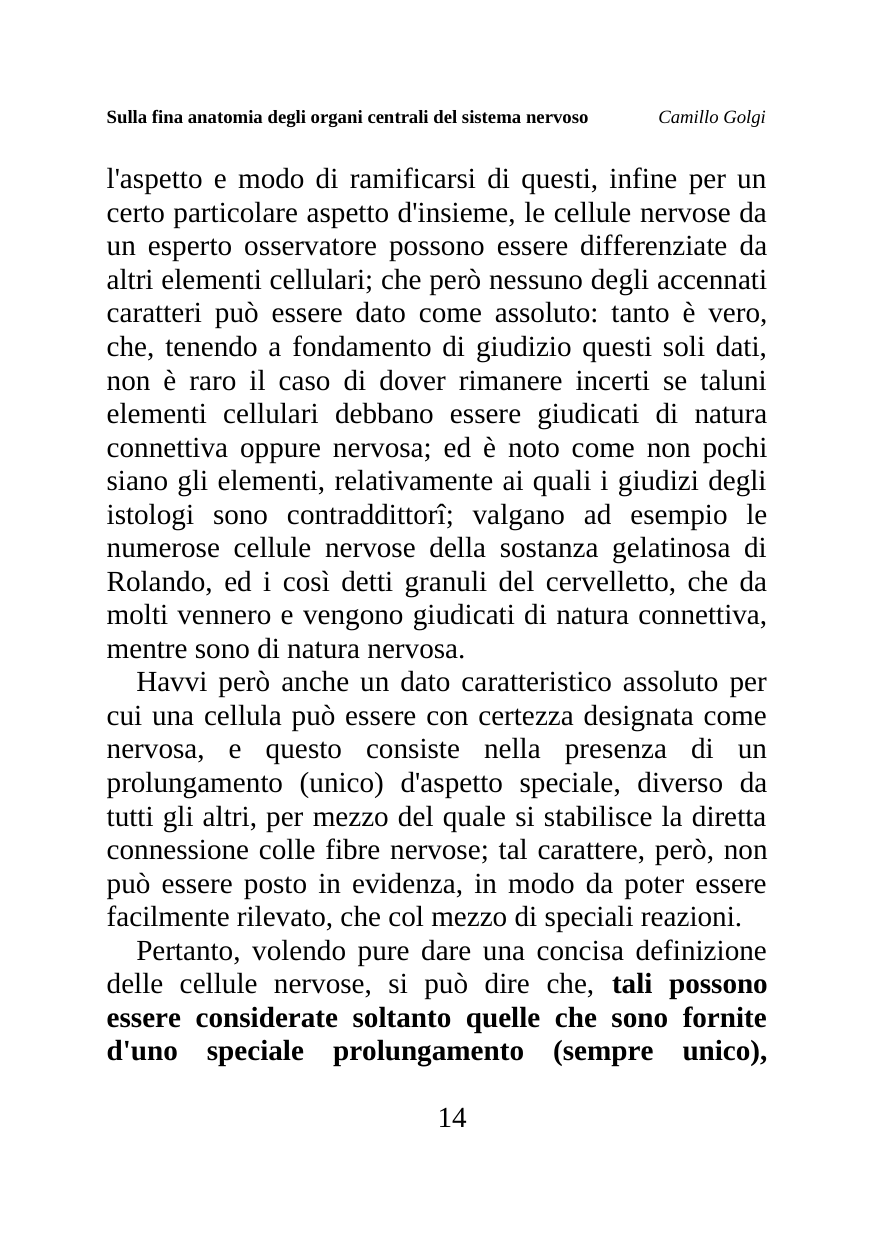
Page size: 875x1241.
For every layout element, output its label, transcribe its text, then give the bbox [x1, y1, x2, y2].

text Pertanto, volendo pure dare una concisa definizione delle cellule nervose, si può dire che, tali possono essere considerate soltanto quelle che sono fornite d'uno speciale prolungamento (sempre unico), [106, 933, 768, 1067]
text Havvi però anche un dato caratteristico assoluto per cui una cellula può essere con certezza designata come nervosa, e questo consiste nella presenza di un prolungamento (unico) d'aspetto speciale, diverso da tutti gli altri, per mezzo del quale si stabilisce la diretta connessione colle fibre nervose; tal carattere, però, non può essere posto in evidenza, in modo da poter essere facilmente rilevato, che col mezzo di speciali reazioni. [106, 664, 768, 933]
text l'aspetto e modo di ramificarsi di questi, infine per un certo particolare aspetto d'insieme, le cellule nervose da un esperto osservatore possono essere differenziate da altri elementi cellulari; che però nessuno degli accennati caratteri può essere dato come assoluto: tanto è vero, che, tenendo a fondamento di giudizio questi soli dati, non è raro il caso di dover rimanere incerti se taluni elementi cellulari debbano essere giudicati di natura connettiva oppure nervosa; ed è noto come non pochi siano gli elementi, relativamente ai quali i giudizi degli istologi sono contraddittorî; valgano ad esempio le numerose cellule nervose della sostanza gelatinosa di Rolando, ed i così detti granuli del cervelletto, che da molti vennero e vengono giudicati di natura connettiva, mentre sono di natura nervosa. [106, 161, 768, 664]
